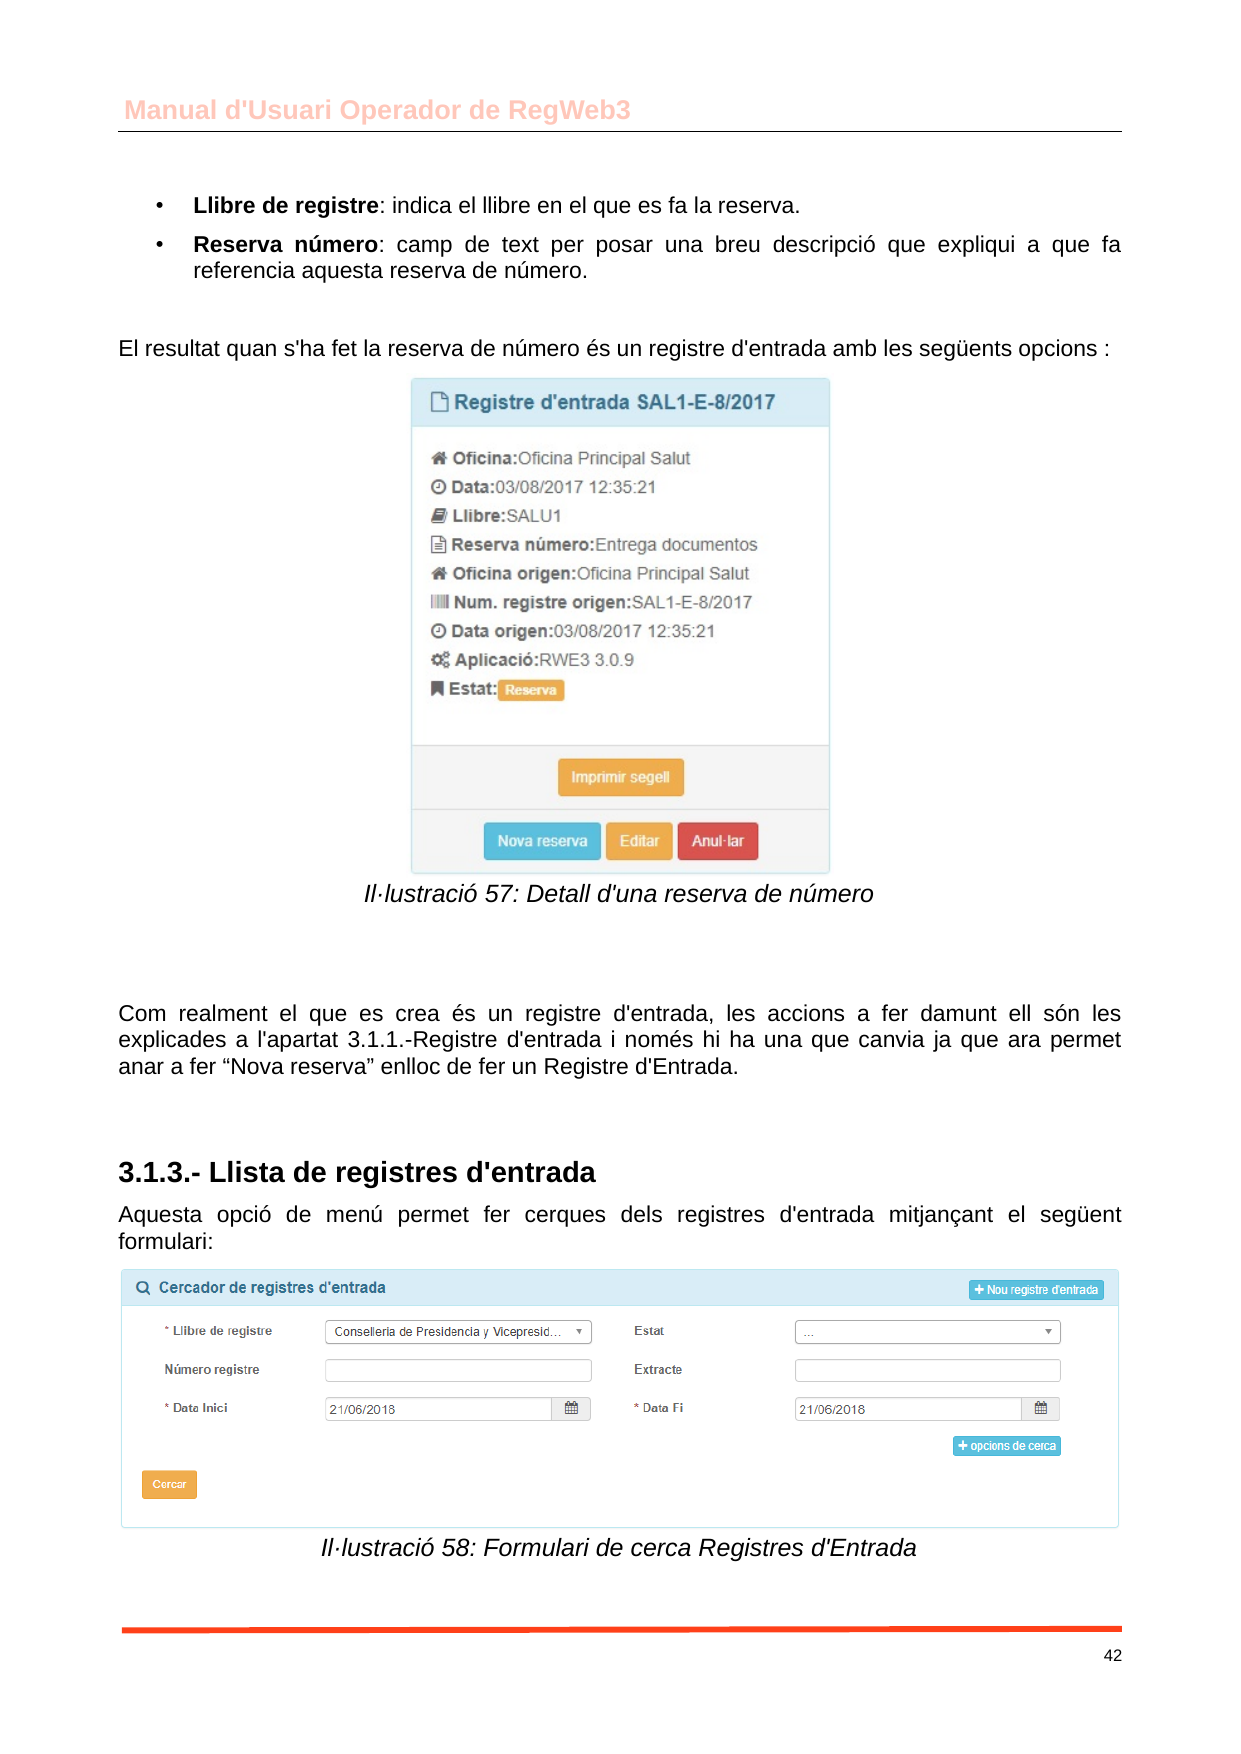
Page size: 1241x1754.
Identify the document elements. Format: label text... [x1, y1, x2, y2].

text Il·lustració 57: Detall d'una reserva de número [118, 879, 1122, 907]
text Aquesta opció de menú permet fer cerques dels registres d'entrada mitjançant el següent formulari: [118, 1201, 1122, 1254]
picture [406, 373, 834, 879]
text El resultat quan s'ha fet la reserva de número és un registre d'entrada amb les següents opcions : [118, 335, 1122, 361]
text Il·lustració 58: Formulari de cerca Registres d'Entrada [118, 1533, 1122, 1562]
list Reserva número: camp de text per posar una breu descripció que expliqui a que fa referencia aquesta reserva de número. [156, 231, 1122, 284]
subtitle Llista de registres d'entrada [118, 1155, 1122, 1189]
picture [118, 1266, 1123, 1533]
list Llibre de registre: indica el llibre en el que es fa la reserva. [156, 192, 1122, 218]
text Com realment el que es crea és un registre d'entrada, les accions a fer damunt ell són les explicades a l'apartat 3.1.1Registre d'entrada i només hi ha una que canvia ja que ara permet anar a fer “Nova reserva” enlloc de fer un Registre d'Entrada. [118, 1000, 1122, 1079]
